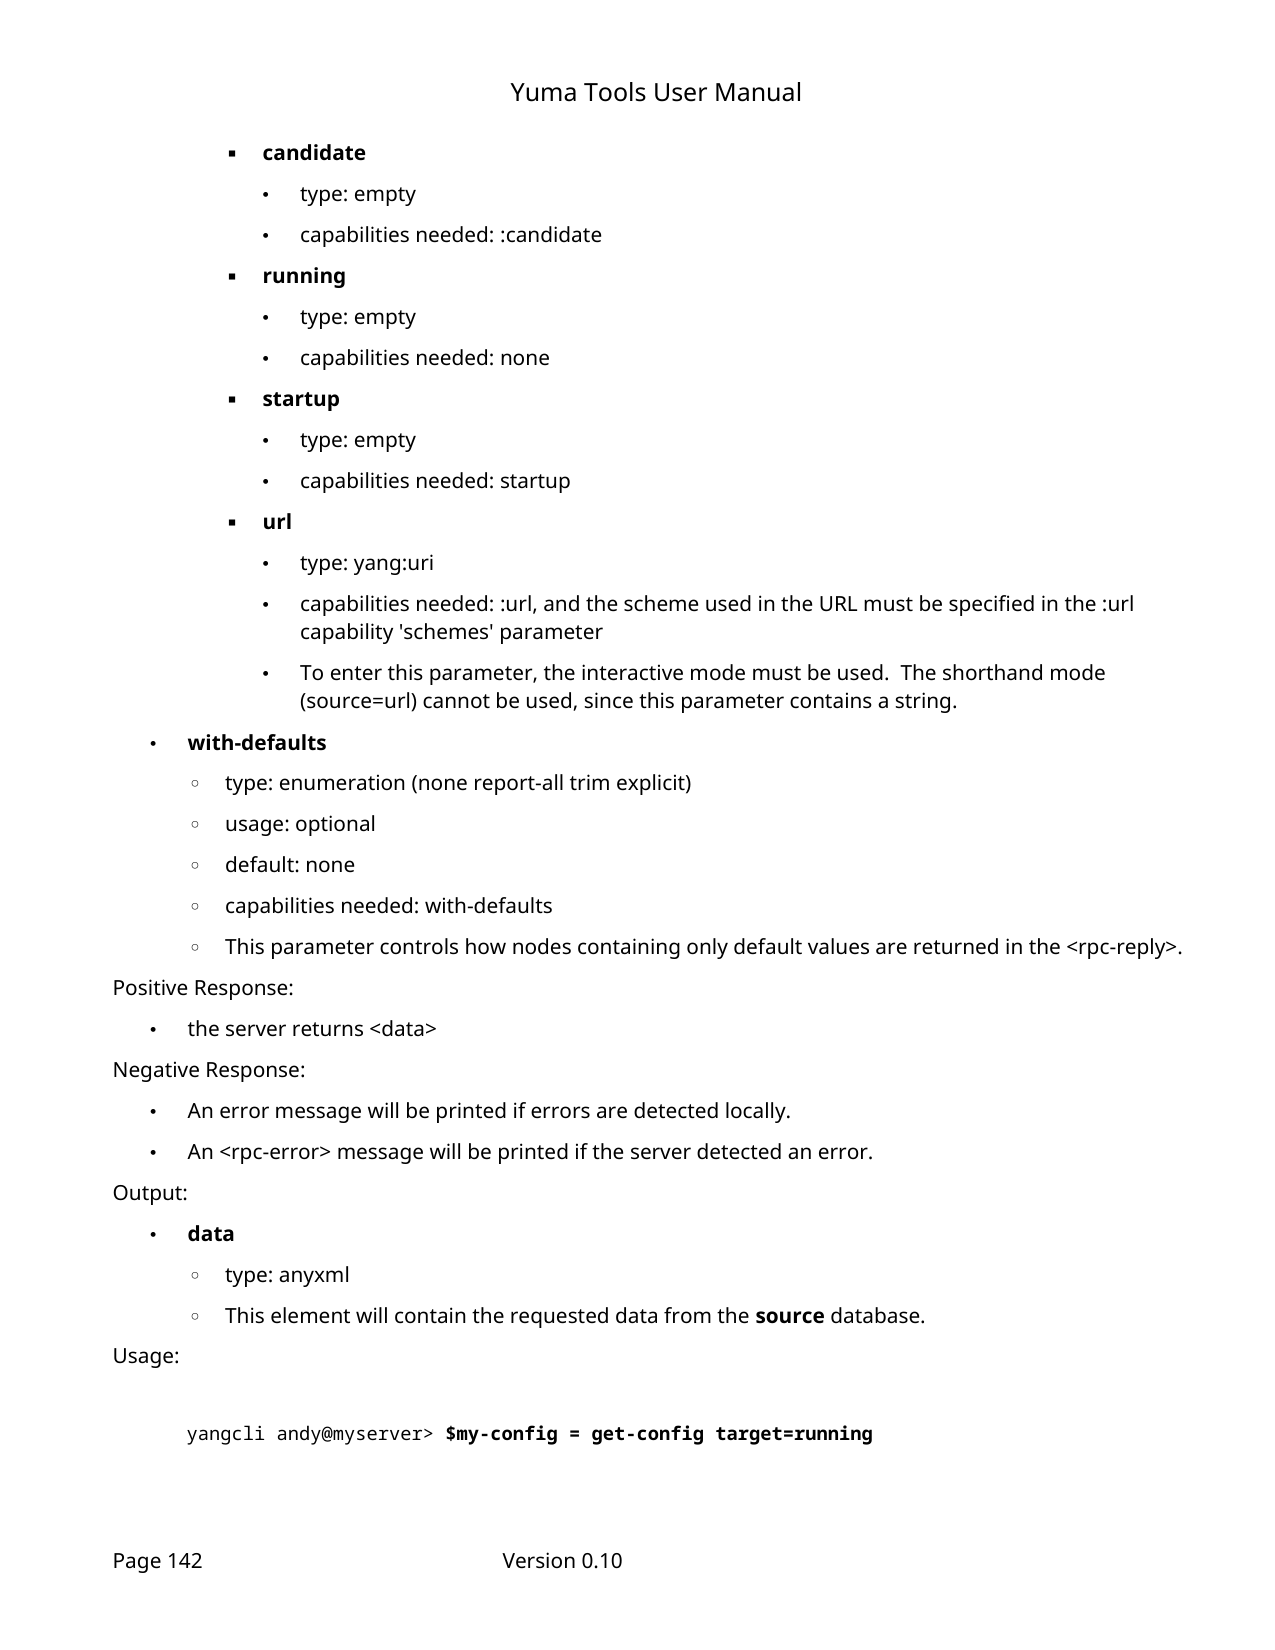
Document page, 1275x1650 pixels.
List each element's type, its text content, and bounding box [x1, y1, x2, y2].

list with-defaults [150, 728, 1200, 756]
text yangcli andy@myserver> $my-config = get-config target=running [112, 1420, 1200, 1446]
text Usage: [112, 1342, 1200, 1370]
list To enter this parameter, the interactive mode must be used. The shorthand mode (source=url) cannot be used, since this parameter contains a string. [262, 658, 1200, 715]
list startup [225, 384, 1200, 413]
list An error message will be printed if errors are detected locally. [150, 1096, 1200, 1124]
list type: yang:uri [262, 548, 1200, 576]
list url [225, 507, 1200, 535]
list type: empty [262, 302, 1200, 331]
list capabilities needed: none [262, 343, 1200, 372]
list capabilities needed: :candidate [262, 220, 1200, 249]
list capabilities needed: :url, and the scheme used in the URL must be specified in the :url capability 'schemes' parameter [262, 589, 1200, 646]
list This element will contain the requested data from the source database. [187, 1301, 1200, 1329]
list type: anyxml [187, 1260, 1200, 1288]
list capabilities needed: startup [262, 466, 1200, 494]
text Output: [112, 1178, 1200, 1206]
list usage: optional [187, 809, 1200, 838]
list type: enumeration (none report-all trim explicit) [187, 768, 1200, 797]
list An <rpc-error> message will be printed if the server detected an error. [150, 1137, 1200, 1165]
list running [225, 261, 1200, 290]
list capabilities needed: with-defaults [187, 891, 1200, 920]
list type: empty [262, 425, 1200, 453]
list This parameter controls how nodes containing only default values are returned in the <rpc-reply>. [187, 932, 1200, 961]
text Negative Response: [112, 1055, 1200, 1083]
list default: none [187, 850, 1200, 879]
list the server returns <data> [150, 1014, 1200, 1043]
list type: empty [262, 179, 1200, 208]
text Positive Response: [112, 973, 1200, 1002]
list candidate [225, 138, 1200, 167]
list data [150, 1219, 1200, 1247]
